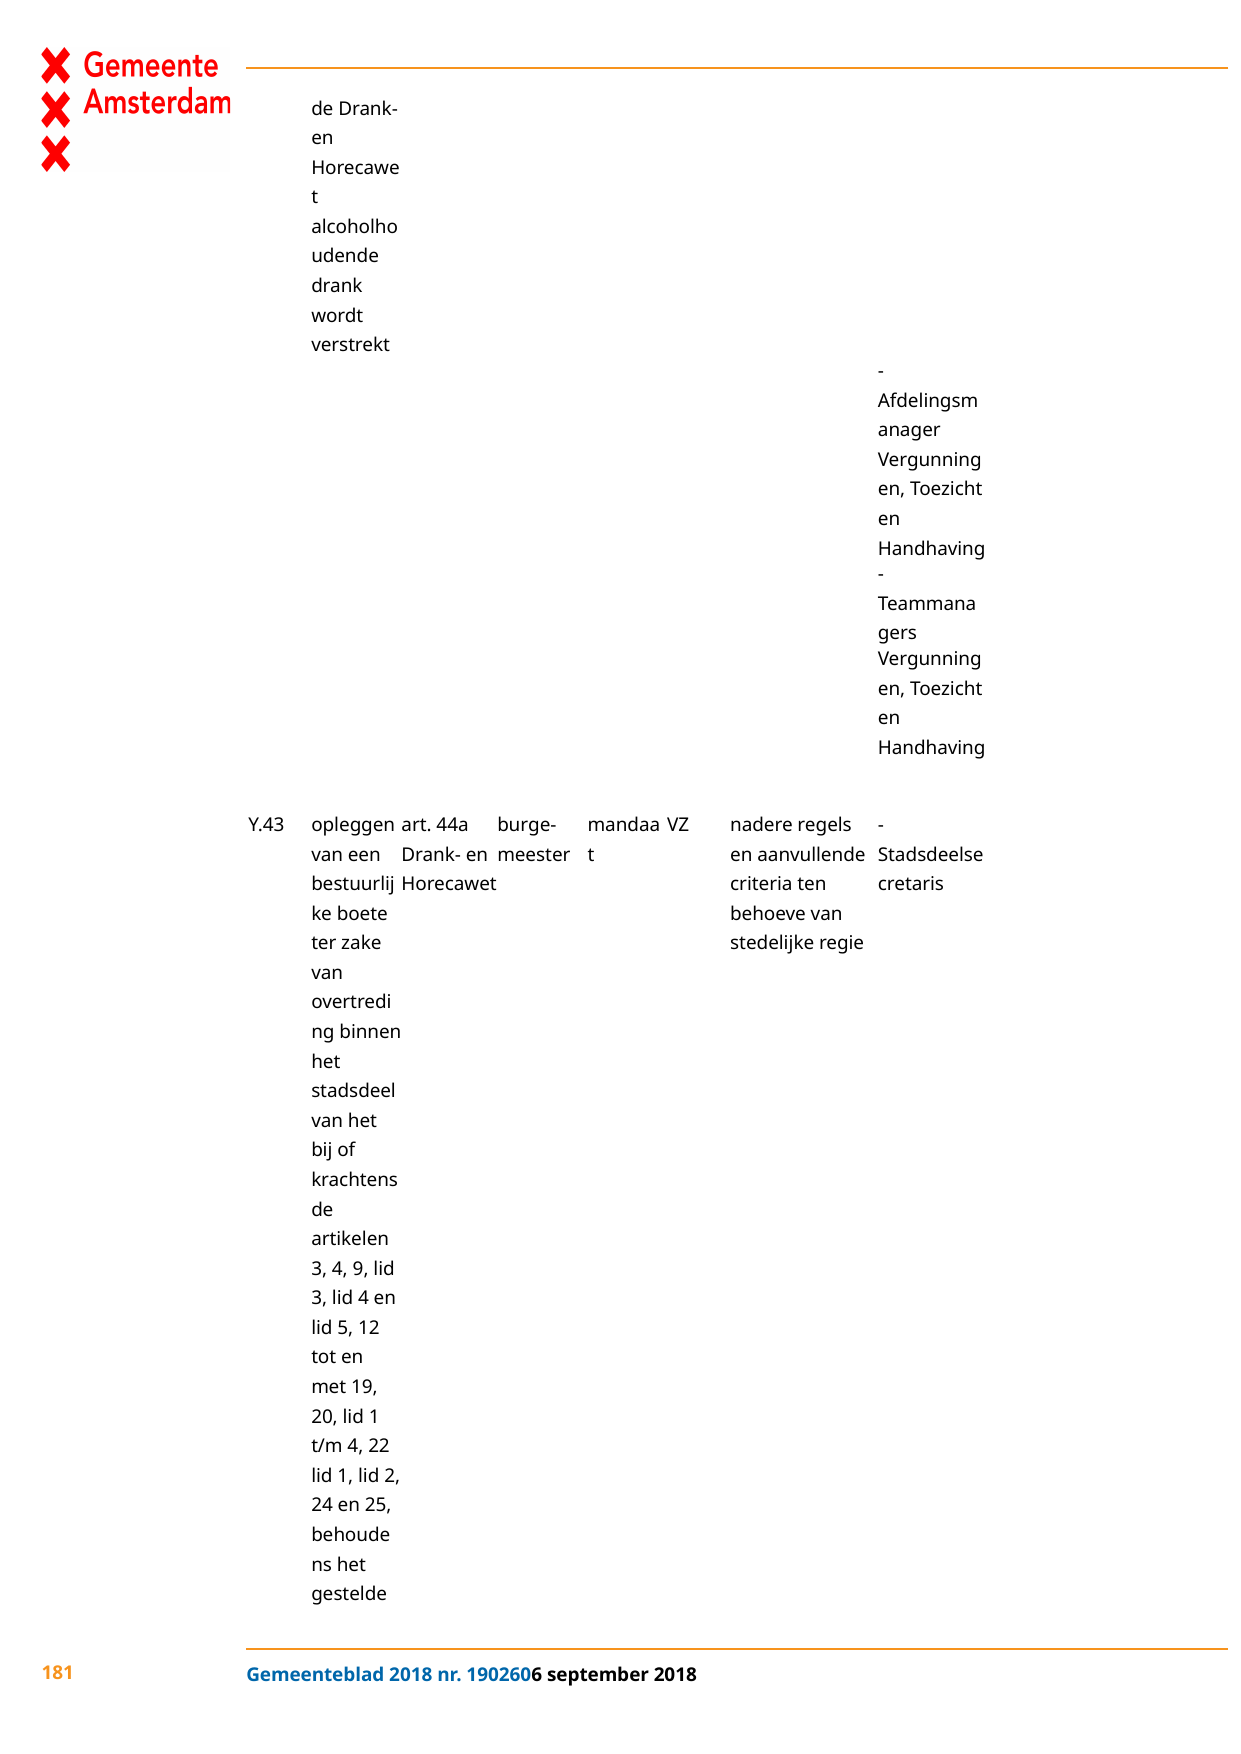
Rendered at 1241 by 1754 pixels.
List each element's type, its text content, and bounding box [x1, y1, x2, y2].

table_cell burge-meester [497, 811, 587, 1606]
table_cell [311, 760, 401, 786]
table_cell [248, 95, 311, 357]
table_cell Vergunningen, Toezicht en Handhaving [878, 645, 987, 760]
table_cell [248, 357, 311, 560]
table_cell [497, 357, 587, 560]
table_cell [497, 645, 587, 760]
table_cell Y.43 [248, 811, 311, 1606]
table_cell [1069, 811, 1152, 1606]
table_cell [497, 95, 587, 357]
table_cell [311, 786, 401, 811]
table_cell [497, 786, 587, 811]
table_cell [248, 645, 311, 760]
table_cell [311, 645, 401, 760]
table_cell [401, 645, 497, 760]
table_cell [1069, 786, 1152, 811]
table_cell [987, 95, 1069, 357]
table_cell de Drank- en Horecawet alcoholhoudende drank wordt verstrekt [311, 95, 401, 357]
table_cell - Afdelingsmanager Vergunningen, Toezicht en Handhaving [878, 357, 987, 560]
table_cell [1069, 560, 1152, 645]
table_cell [1069, 645, 1152, 760]
table_cell [497, 760, 587, 786]
table_cell [878, 760, 987, 786]
table_cell [401, 95, 497, 357]
table_cell [667, 645, 730, 760]
table_cell [878, 786, 987, 811]
table_cell [667, 357, 730, 560]
table_cell [730, 357, 878, 560]
table_cell [588, 786, 667, 811]
table_cell [667, 560, 730, 645]
table_cell [588, 95, 667, 357]
table_cell [730, 560, 878, 645]
table_cell [667, 95, 730, 357]
table_cell [730, 760, 878, 786]
table_cell [588, 357, 667, 560]
table_cell [878, 95, 987, 357]
table_cell [588, 560, 667, 645]
table_cell [987, 357, 1069, 560]
table_cell [311, 357, 401, 560]
table_cell [667, 760, 730, 786]
table_cell - Teammanagers [878, 560, 987, 645]
table_cell [730, 95, 878, 357]
table_cell [401, 760, 497, 786]
table_cell [1069, 357, 1152, 560]
table_cell [987, 560, 1069, 645]
table_cell [987, 786, 1069, 811]
table_cell [588, 760, 667, 786]
table_cell [311, 560, 401, 645]
table_cell [497, 560, 587, 645]
table_cell [1069, 95, 1152, 357]
table_cell [401, 560, 497, 645]
table_cell [1069, 760, 1152, 786]
table_cell [248, 560, 311, 645]
table_cell [987, 811, 1069, 1606]
table_cell VZ [667, 811, 730, 1606]
picture [41, 47, 231, 172]
table_cell [401, 357, 497, 560]
table_cell [987, 760, 1069, 786]
table_cell mandaat [588, 811, 667, 1606]
table_cell [730, 786, 878, 811]
table_cell [248, 786, 311, 811]
table_cell opleggen van een bestuurlijke boete ter zake van overtreding binnen het stadsdeel van het bij of krachtens de artikelen 3, 4, 9, lid 3, lid 4 en lid 5, 12 tot en met 19, 20, lid 1 t/m 4, 22 lid 1, lid 2, 24 en 25, behoudens het gestelde [311, 811, 401, 1606]
table_cell [401, 786, 497, 811]
table_cell [730, 645, 878, 760]
table_cell [588, 645, 667, 760]
table_cell [248, 760, 311, 786]
table_cell [667, 786, 730, 811]
table_cell art. 44a Drank- en Horecawet [401, 811, 497, 1606]
table_cell - Stadsdeelsecretaris [878, 811, 987, 1606]
table_cell nadere regels en aanvullende criteria ten behoeve van stedelijke regie [730, 811, 878, 1606]
table_cell [987, 645, 1069, 760]
